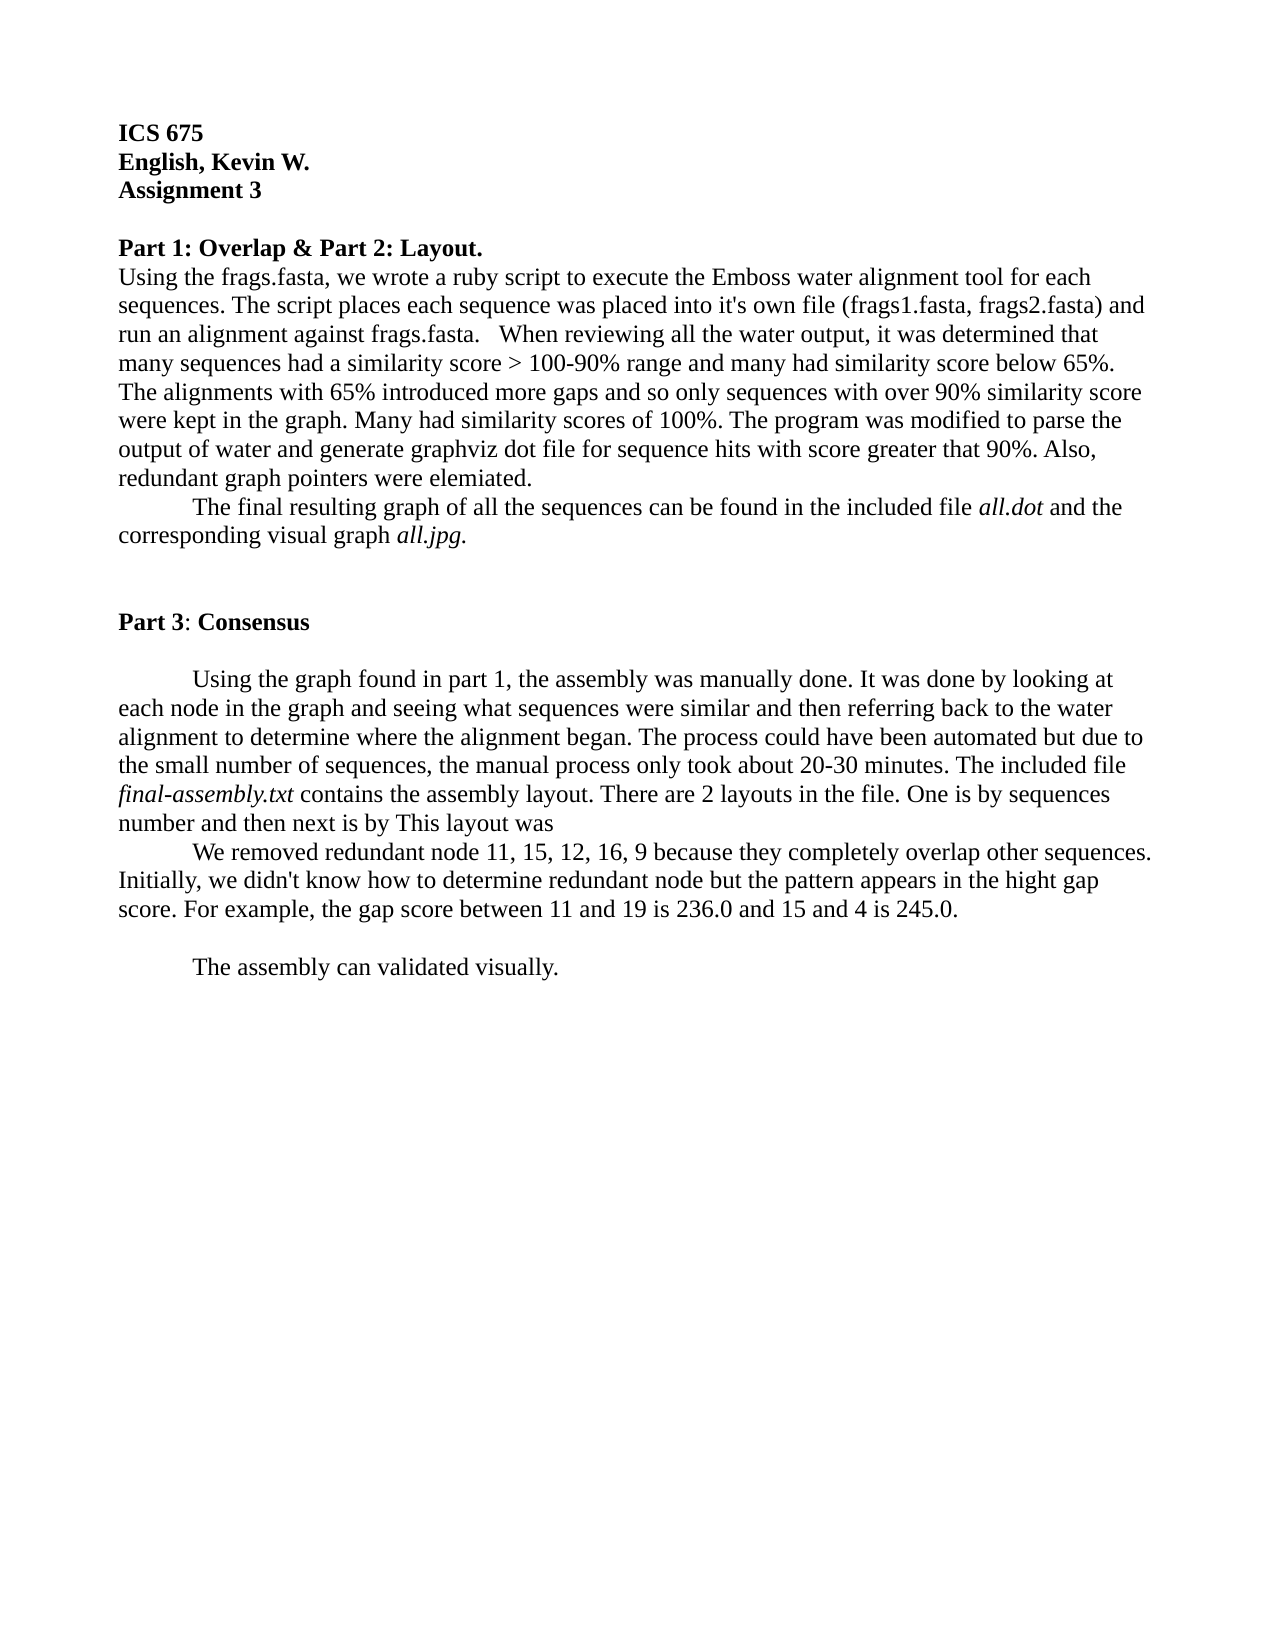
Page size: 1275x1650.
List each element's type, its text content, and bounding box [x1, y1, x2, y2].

text Part 1: Overlap & Part 2: Layout. [118, 233, 1157, 262]
text Using the graph found in part 1, the assembly was manually done. It was done by looking at each node in the graph and seeing what sequences were similar and then referring back to the water alignment to determine where the alignment began. The process could have been automated but due to the small number of sequences, the manual process only took about 20-30 minutes. The included file final-assembly.txt contains the assembly layout. There are 2 layouts in the file. One is by sequences number and then next is by This layout was [118, 664, 1157, 837]
text ICS 675 [118, 118, 1157, 147]
text Part 3: Consensus [118, 607, 1157, 636]
text The final resulting graph of all the sequences can be found in the included file all.dot and the corresponding visual graph all.jpg. [118, 492, 1157, 549]
text Using the frags.fasta, we wrote a ruby script to execute the Emboss water alignment tool for each sequences. The script places each sequence was placed into it's own file (frags1.fasta, frags2.fasta) and run an alignment against frags.fasta. When reviewing all the water output, it was determined that many sequences had a similarity score > 100-90% range and many had similarity score below 65%. The alignments with 65% introduced more gaps and so only sequences with over 90% similarity score were kept in the graph. Many had similarity scores of 100%. The program was modified to parse the output of water and generate graphviz dot file for sequence hits with score greater that 90%. Also, redundant graph pointers were elemiated. [118, 262, 1157, 492]
text The assembly can validated visually. [118, 952, 1157, 981]
text We removed redundant node 11, 15, 12, 16, 9 because they completely overlap other sequences. Initially, we didn't know how to determine redundant node but the pattern appears in the hight gap score. For example, the gap score between 11 and 19 is 236.0 and 15 and 4 is 245.0. [118, 837, 1157, 923]
text English, Kevin W. [118, 147, 1157, 176]
text Assignment 3 [118, 176, 1157, 204]
